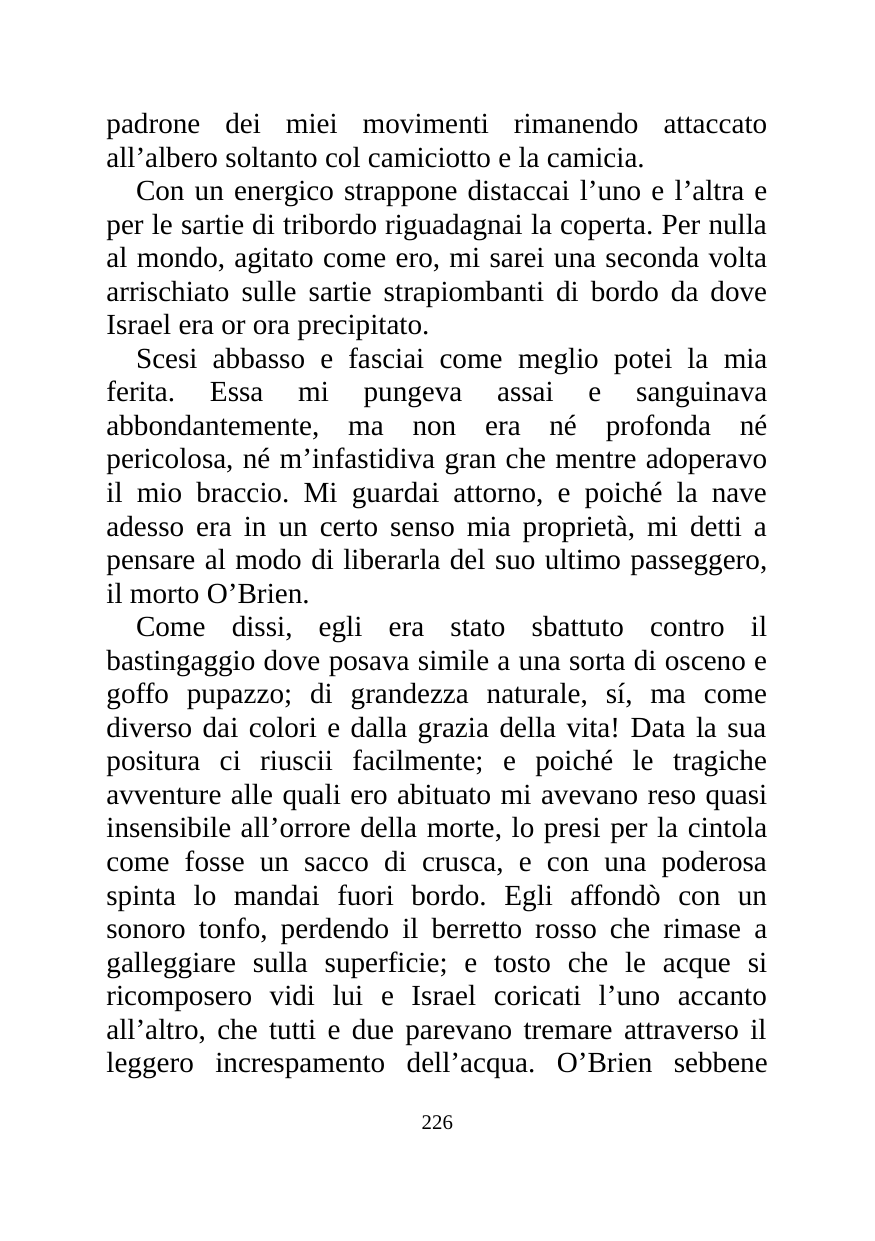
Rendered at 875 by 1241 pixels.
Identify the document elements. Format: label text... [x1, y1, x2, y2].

text Come dissi, egli era stato sbattuto contro il bastingaggio dove posava simile a una sorta di osceno e goffo pupazzo; di grandezza naturale, sí, ma come diverso dai colori e dalla grazia della vita! Data la sua positura ci riuscii facilmente; e poiché le tragiche avventure alle quali ero abituato mi avevano reso quasi insensibile all’orrore della morte, lo presi per la cintola come fosse un sacco di crusca, e con una poderosa spinta lo mandai fuori bordo. Egli affondò con un sonoro tonfo, perdendo il berretto rosso che rimase a galleggiare sulla superficie; e tosto che le acque si ricomposero vidi lui e Israel coricati l’uno accanto all’altro, che tutti e due parevano tremare attraverso il leggero increspamento dell’acqua. O’Brien sebbene [106, 609, 768, 1079]
text Scesi abbasso e fasciai come meglio potei la mia ferita. Essa mi pungeva assai e sanguinava abbondantemente, ma non era né profonda né pericolosa, né m’infastidiva gran che mentre adoperavo il mio braccio. Mi guardai attorno, e poiché la nave adesso era in un certo senso mia proprietà, mi detti a pensare al modo di liberarla del suo ultimo passeggero, il morto O’Brien. [106, 341, 768, 609]
text padrone dei miei movimenti rimanendo attaccato all’albero soltanto col camiciotto e la camicia. [106, 106, 768, 173]
text Con un energico strappone distaccai l’uno e l’altra e per le sartie di tribordo riguadagnai la coperta. Per nulla al mondo, agitato come ero, mi sarei una seconda volta arrischiato sulle sartie strapiombanti di bordo da dove Israel era or ora precipitato. [106, 173, 768, 341]
